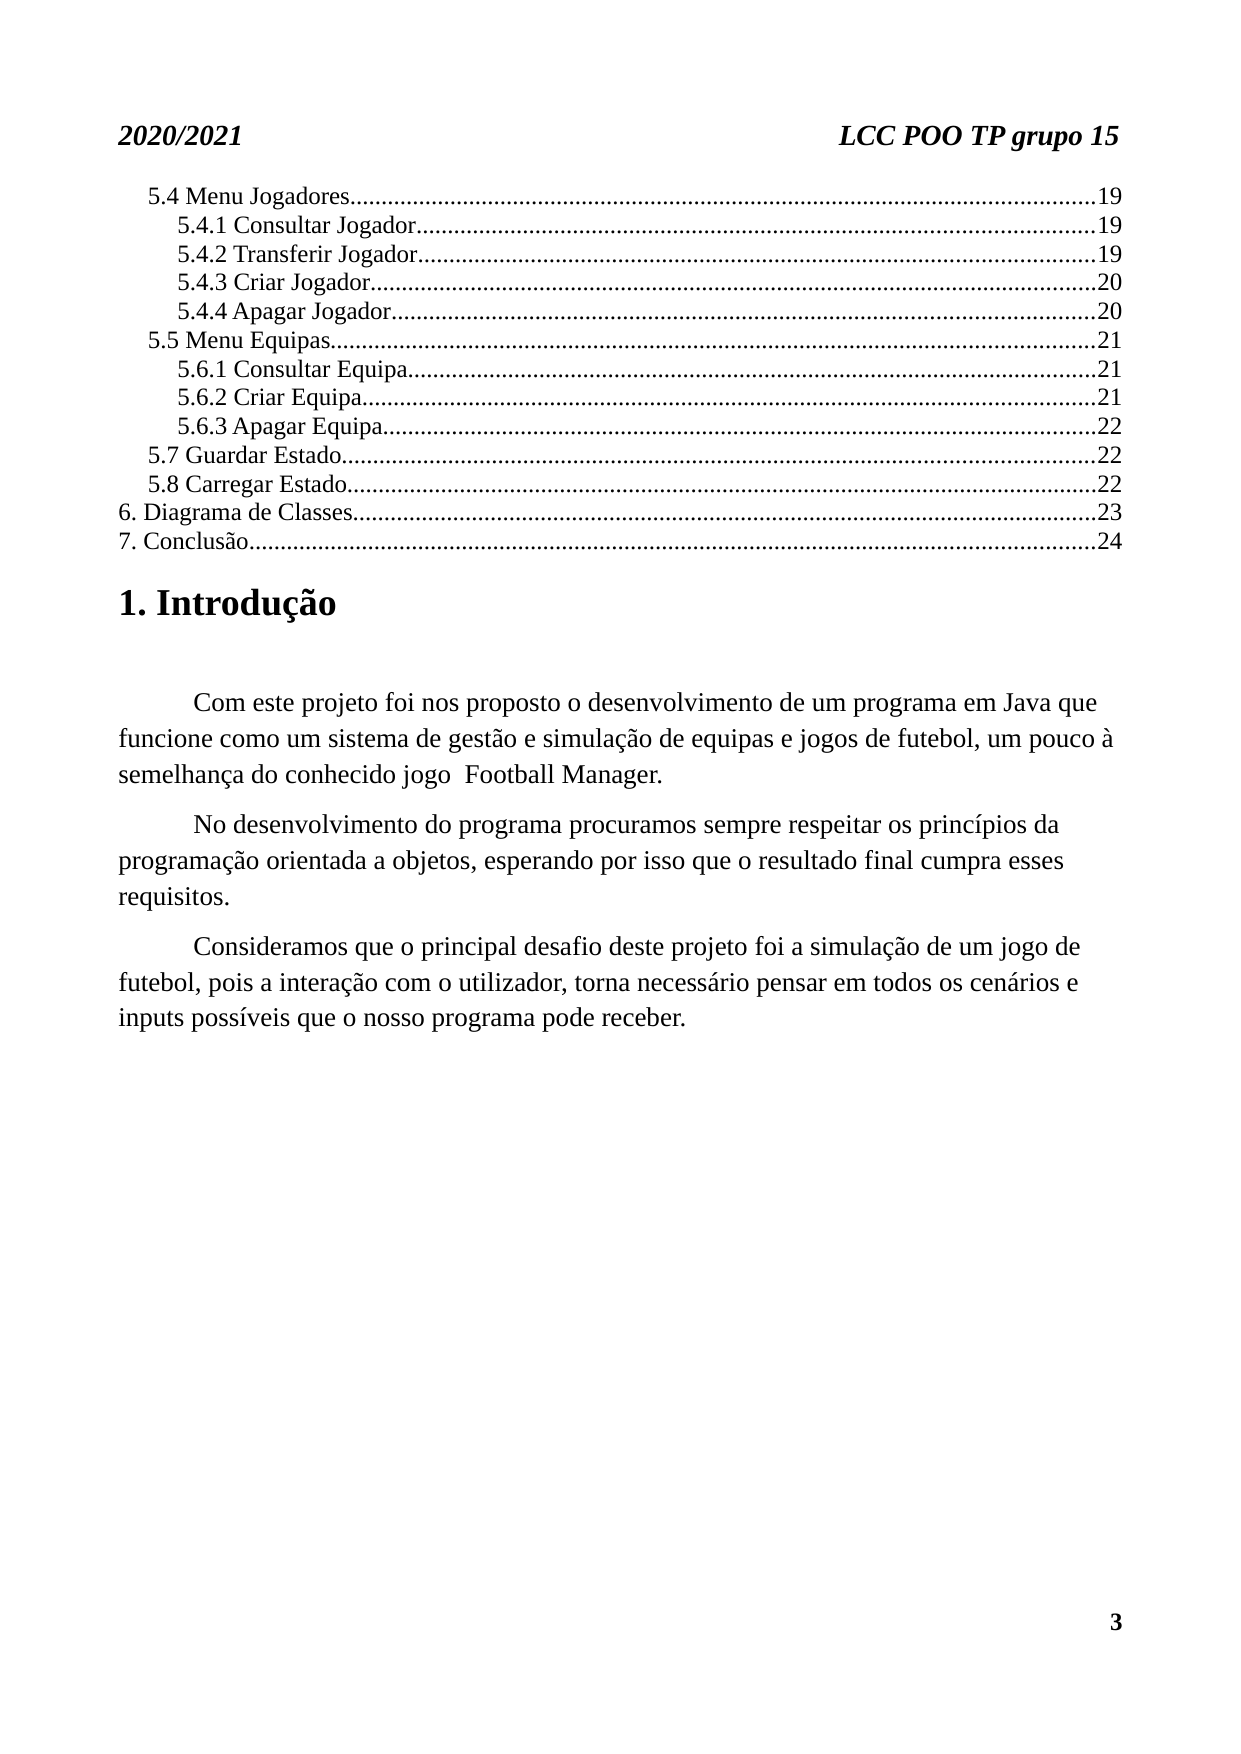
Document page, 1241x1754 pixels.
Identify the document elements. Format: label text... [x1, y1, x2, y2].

text No desenvolvimento do programa procuramos sempre respeitar os princípios da programação orientada a objetos, esperando por isso que o resultado final cumpra esses requisitos. [118, 808, 1122, 911]
text 5.6.2 Criar Equipa 21 [177, 382, 1122, 411]
text 5.5 Menu Equipas 21 [148, 325, 1122, 354]
text Com este projeto foi nos proposto o desenvolvimento de um programa em Java que funcione como um sistema de gestão e simulação de equipas e jogos de futebol, um pouco à semelhança do conhecido jogo Football Manager. [118, 686, 1122, 789]
text 7. Conclusão 24 [118, 526, 1122, 555]
text 5.4.4 Apagar Jogador 20 [177, 296, 1122, 325]
text 5.4.3 Criar Jogador 20 [177, 267, 1122, 296]
text 5.7 Guardar Estado 22 [148, 440, 1122, 469]
text 5.4.1 Consultar Jogador 19 [177, 210, 1122, 239]
text 5.4 Menu Jogadores 19 [148, 181, 1122, 210]
subtitle 1. Introdução [118, 580, 1122, 623]
text Consideramos que o principal desafio deste projeto foi a simulação de um jogo de futebol, pois a interação com o utilizador, torna necessário pensar em todos os cenários e inputs possíveis que o nosso programa pode receber. [118, 930, 1122, 1032]
text 5.6.3 Apagar Equipa 22 [177, 411, 1122, 440]
text 5.8 Carregar Estado 22 [148, 469, 1122, 497]
text 5.6.1 Consultar Equipa 21 [177, 354, 1122, 382]
text 6. Diagrama de Classes 23 [118, 497, 1122, 526]
text 5.4.2 Transferir Jogador 19 [177, 239, 1122, 267]
